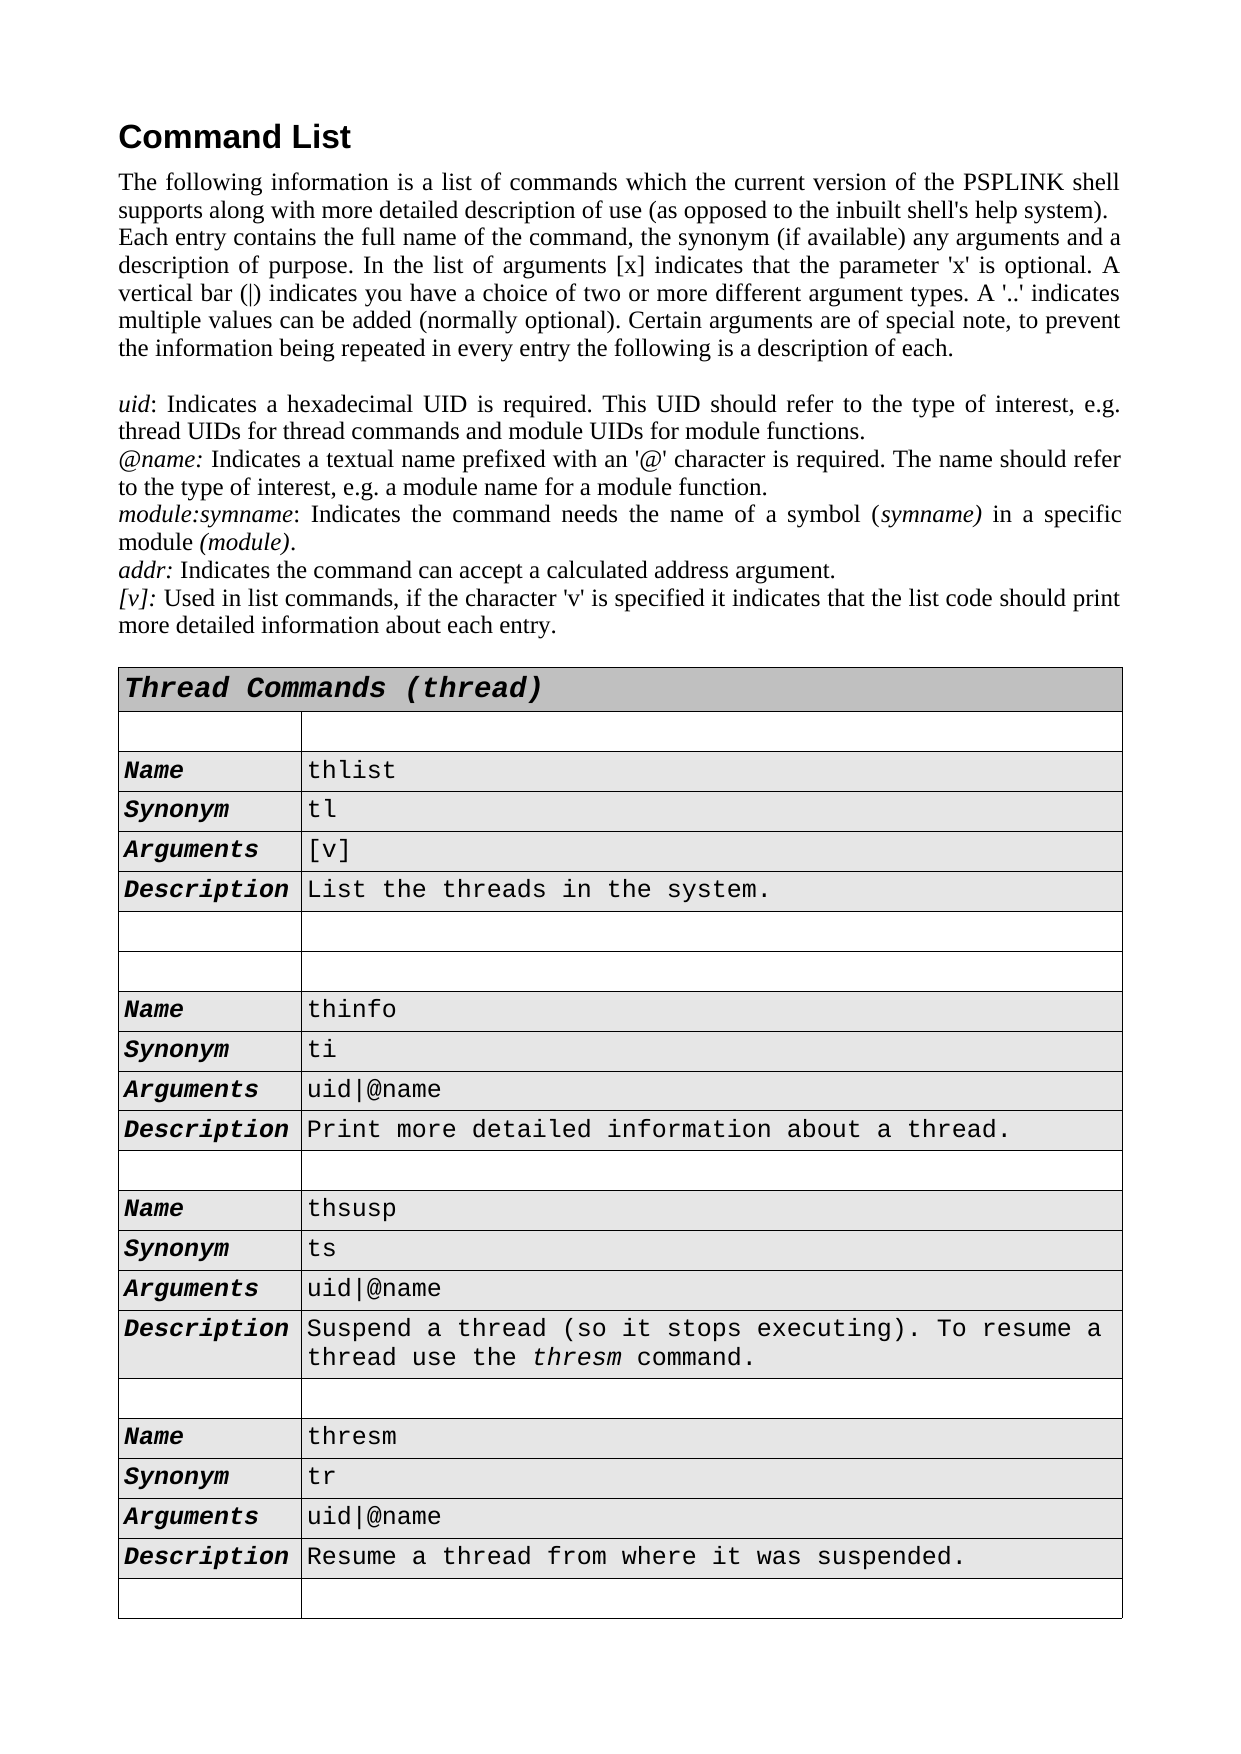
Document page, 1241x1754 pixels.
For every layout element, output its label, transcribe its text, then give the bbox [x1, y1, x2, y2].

table_cell [119, 1151, 301, 1190]
table_cell [119, 912, 301, 951]
table_cell Description [119, 1311, 301, 1378]
table_cell Description [119, 1539, 301, 1578]
table_cell ti [302, 1032, 1122, 1071]
text [v]: Used in list commands, if the character 'v' is specified it indicates that the list code should print more detailed information about each entry. [118, 584, 1122, 639]
table_cell Description [119, 1111, 301, 1150]
table_cell [v] [302, 832, 1122, 871]
table_cell [119, 952, 301, 991]
table_cell [302, 1151, 1122, 1190]
table_cell tr [302, 1459, 1122, 1498]
table_cell Name [119, 1419, 301, 1458]
table_cell Arguments [119, 1499, 301, 1538]
table_cell [119, 1579, 301, 1617]
table_cell uid|@name [302, 1072, 1122, 1110]
table_cell Name [119, 992, 301, 1031]
table_cell uid|@name [302, 1499, 1122, 1538]
table_cell Description [119, 872, 301, 911]
table_cell Synonym [119, 792, 301, 831]
table_cell Name [119, 1191, 301, 1230]
subtitle Command List [118, 118, 1122, 156]
table_cell Arguments [119, 832, 301, 871]
table_cell [119, 1379, 301, 1418]
table_cell [119, 712, 301, 751]
table_cell Name [119, 752, 301, 791]
table_cell Arguments [119, 1072, 301, 1110]
table_cell Synonym [119, 1032, 301, 1071]
text addr: Indicates the command can accept a calculated address argument. [118, 556, 1122, 584]
table_cell [302, 912, 1122, 951]
text uid: Indicates a hexadecimal UID is required. This UID should refer to the type of interest, e.g. thread UIDs for thread commands and module UIDs for module functions. [118, 390, 1122, 445]
text The following information is a list of commands which the current version of the PSPLINK shell supports along with more detailed description of use (as opposed to the inbuilt shell's help system). [118, 168, 1122, 223]
table_cell thlist [302, 752, 1122, 791]
table_cell thresm [302, 1419, 1122, 1458]
table_cell List the threads in the system. [302, 872, 1122, 911]
table_cell Print more detailed information about a thread. [302, 1111, 1122, 1150]
table_cell [302, 1379, 1122, 1418]
table_cell thinfo [302, 992, 1122, 1031]
table_cell [302, 712, 1122, 751]
table_cell Synonym [119, 1459, 301, 1498]
table_cell Suspend a thread (so it stops executing). To resume a thread use the thresm command. [302, 1311, 1122, 1378]
table_cell tl [302, 792, 1122, 831]
table_cell [302, 952, 1122, 991]
table_cell thsusp [302, 1191, 1122, 1230]
text @name: Indicates a textual name prefixed with an '@' character is required. The name should refer to the type of interest, e.g. a module name for a module function. [118, 445, 1122, 501]
table_cell Arguments [119, 1271, 301, 1310]
text Each entry contains the full name of the command, the synonym (if available) any arguments and a description of purpose. In the list of arguments [x] indicates that the parameter 'x' is optional. A vertical bar (|) indicates you have a choice of two or more different argument types. A '..' indicates multiple values can be added (normally optional). Certain arguments are of special note, to prevent the information being repeated in every entry the following is a description of each. [118, 223, 1122, 362]
table_cell uid|@name [302, 1271, 1122, 1310]
table_cell Resume a thread from where it was suspended. [302, 1539, 1122, 1578]
table_cell Synonym [119, 1231, 301, 1270]
table_cell ts [302, 1231, 1122, 1270]
table_header Thread Commands (thread) [119, 668, 1122, 711]
text module:symname: Indicates the command needs the name of a symbol (symname) in a specific module (module). [118, 501, 1122, 556]
table_cell [302, 1579, 1122, 1617]
